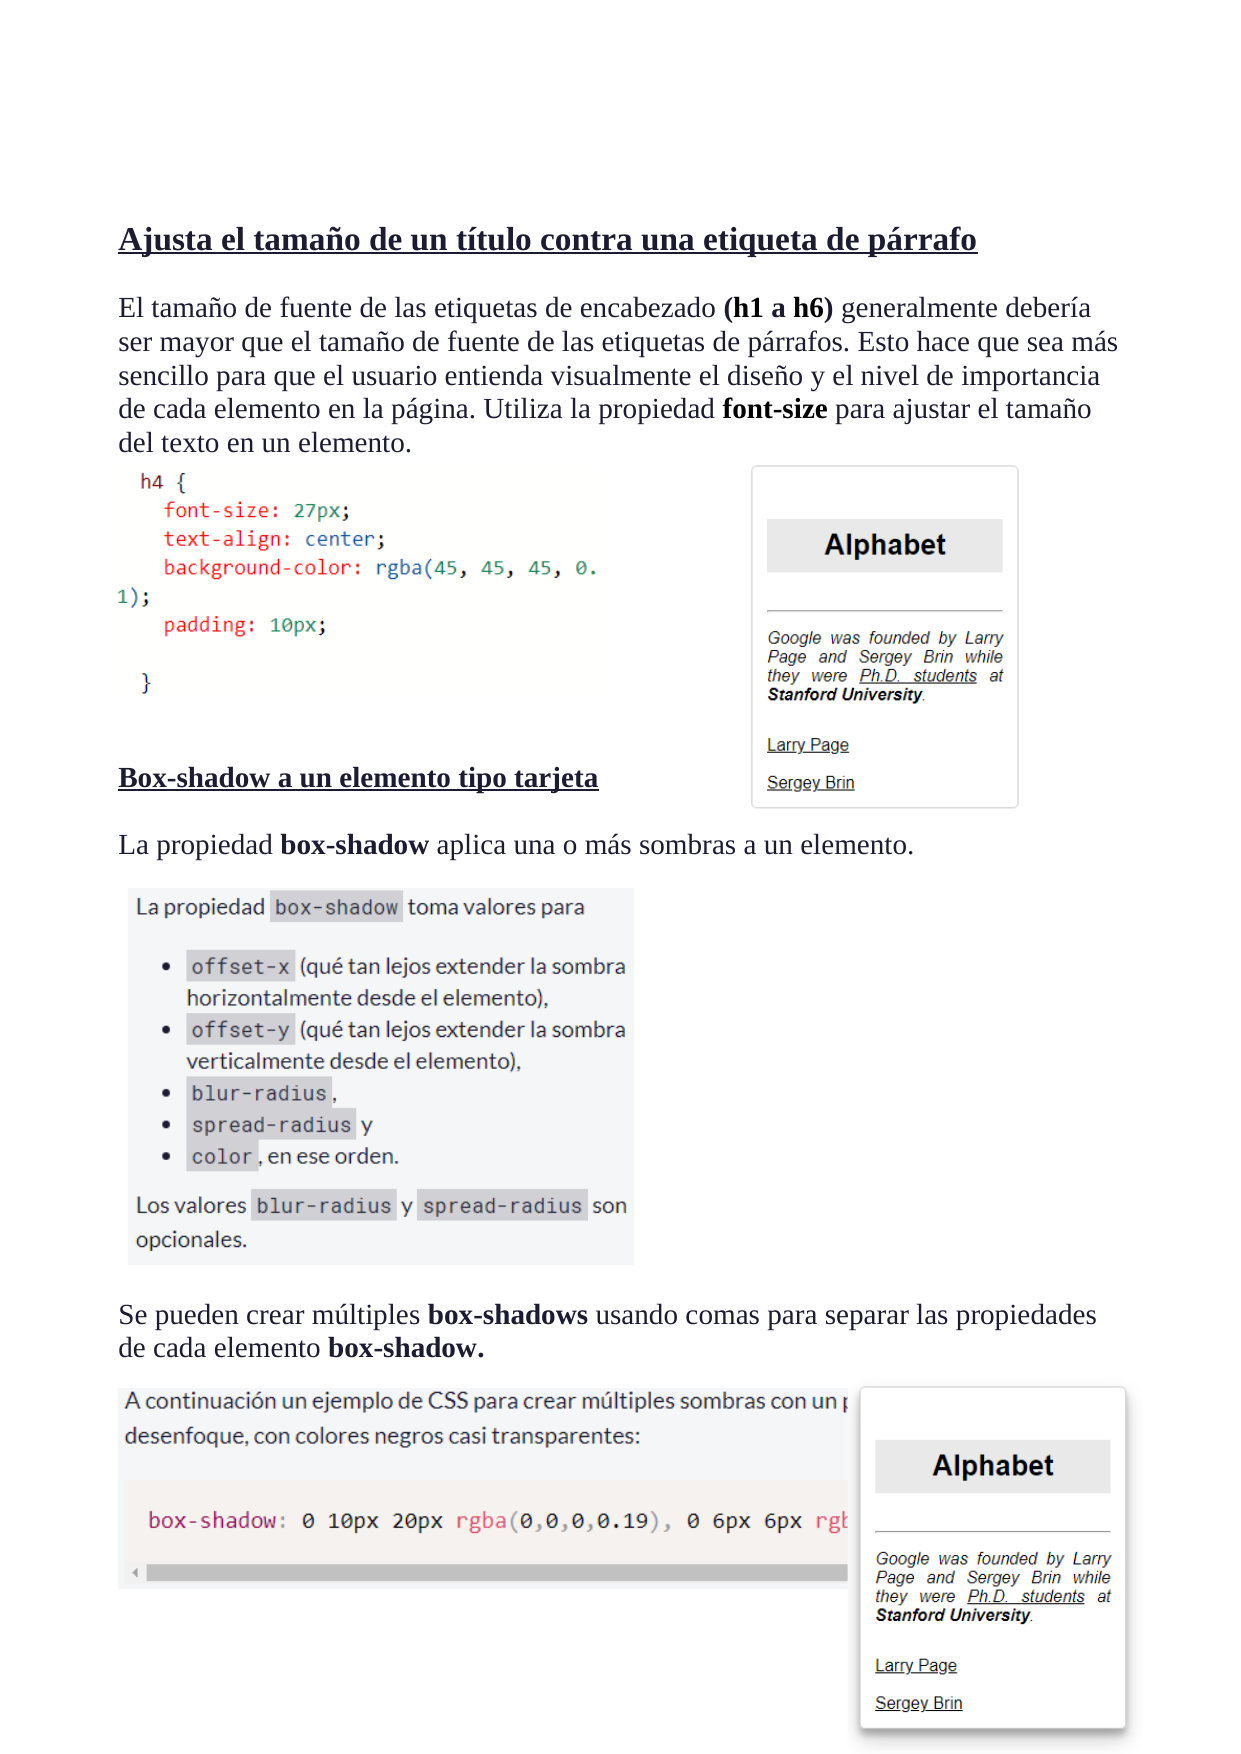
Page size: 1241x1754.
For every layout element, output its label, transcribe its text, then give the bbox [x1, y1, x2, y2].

text La propiedad box-shadow aplica una o más sombras a un elemento. [118, 827, 1122, 861]
text El tamaño de fuente de las etiquetas de encabezado (h1 a h6) generalmente debería ser mayor que el tamaño de fuente de las etiquetas de párrafos. Esto hace que sea más sencillo para que el usuario entienda visualmente el diseño y el nivel de importancia de cada elemento en la página. Utiliza la propiedad font-size para ajustar el tamaño del texto en un elemento. [118, 291, 1122, 458]
text Ajusta el tamaño de un título contra una etiqueta de párrafo [118, 219, 1122, 257]
text Box-shadow a un elemento tipo tarjeta [118, 760, 743, 794]
picture [743, 455, 1028, 822]
picture [114, 466, 600, 696]
picture [117, 1377, 1142, 1754]
picture [127, 888, 635, 1265]
text [1028, 760, 1122, 794]
text Se pueden crear múltiples box-shadows usando comas para separar las propiedades de cada elemento box-shadow. [118, 1297, 1122, 1364]
